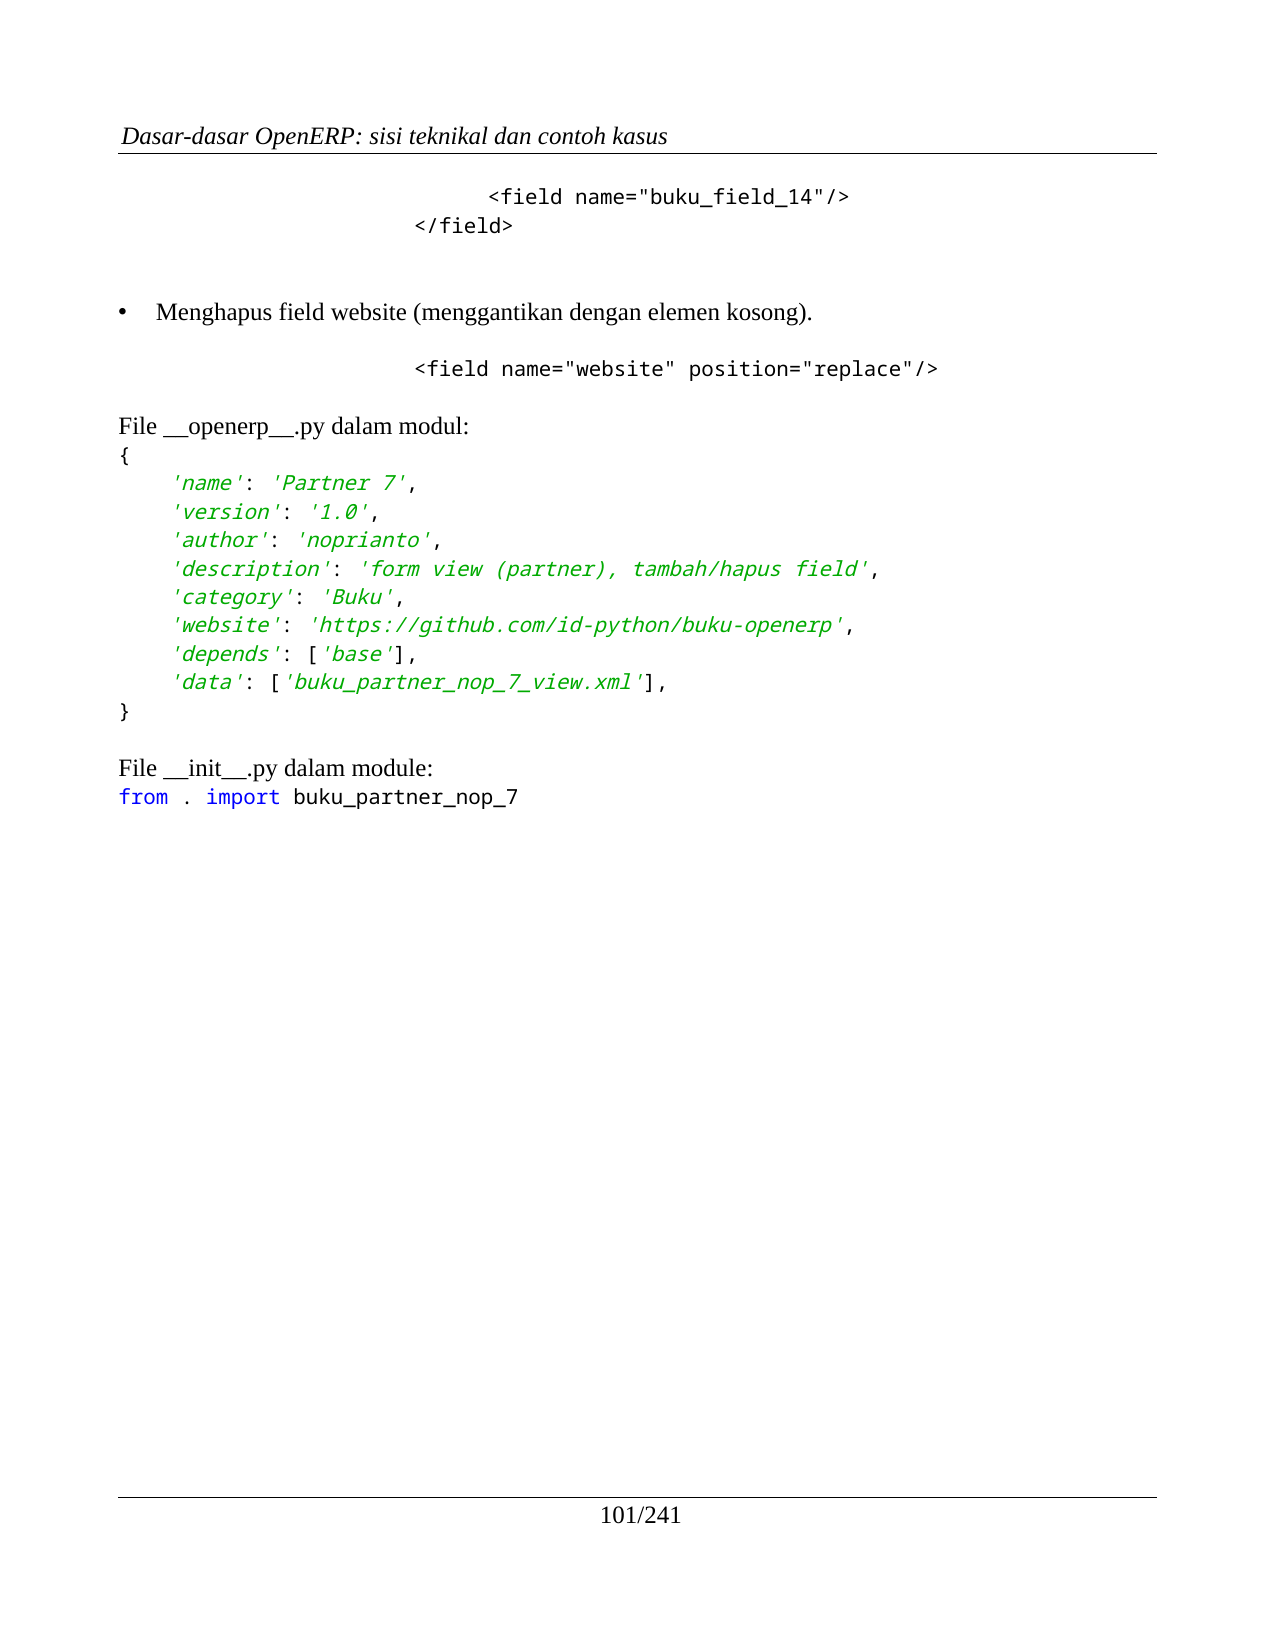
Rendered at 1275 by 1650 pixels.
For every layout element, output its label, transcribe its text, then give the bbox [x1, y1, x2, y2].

text 'author': 'noprianto', [118, 525, 1157, 554]
text 'category': 'Buku', [118, 582, 1157, 611]
text } [118, 696, 1157, 724]
text </field> [118, 211, 1157, 239]
text File __openerp__.py dalam modul: [118, 411, 1157, 440]
text { [118, 440, 1157, 468]
text 'data': ['buku_partner_nop_7_view.xml'], [118, 667, 1157, 696]
text 'description': 'form view (partner), tambah/hapus field', [118, 554, 1157, 582]
text <field name="buku_field_14"/> [118, 182, 1157, 211]
text 'website': 'https://github.com/id-python/buku-openerp', [118, 611, 1157, 639]
text 'name': 'Partner 7', [118, 468, 1157, 497]
text File __init__.py dalam module: [118, 753, 1157, 782]
text <field name="website" position="replace"/> [118, 354, 1157, 382]
list Menghapus field website (menggantikan dengan elemen kosong). [118, 297, 1157, 325]
text 'version': '1.0', [118, 497, 1157, 525]
text from . import buku_partner_nop_7 [118, 782, 1157, 810]
text 'depends': ['base'], [118, 639, 1157, 667]
